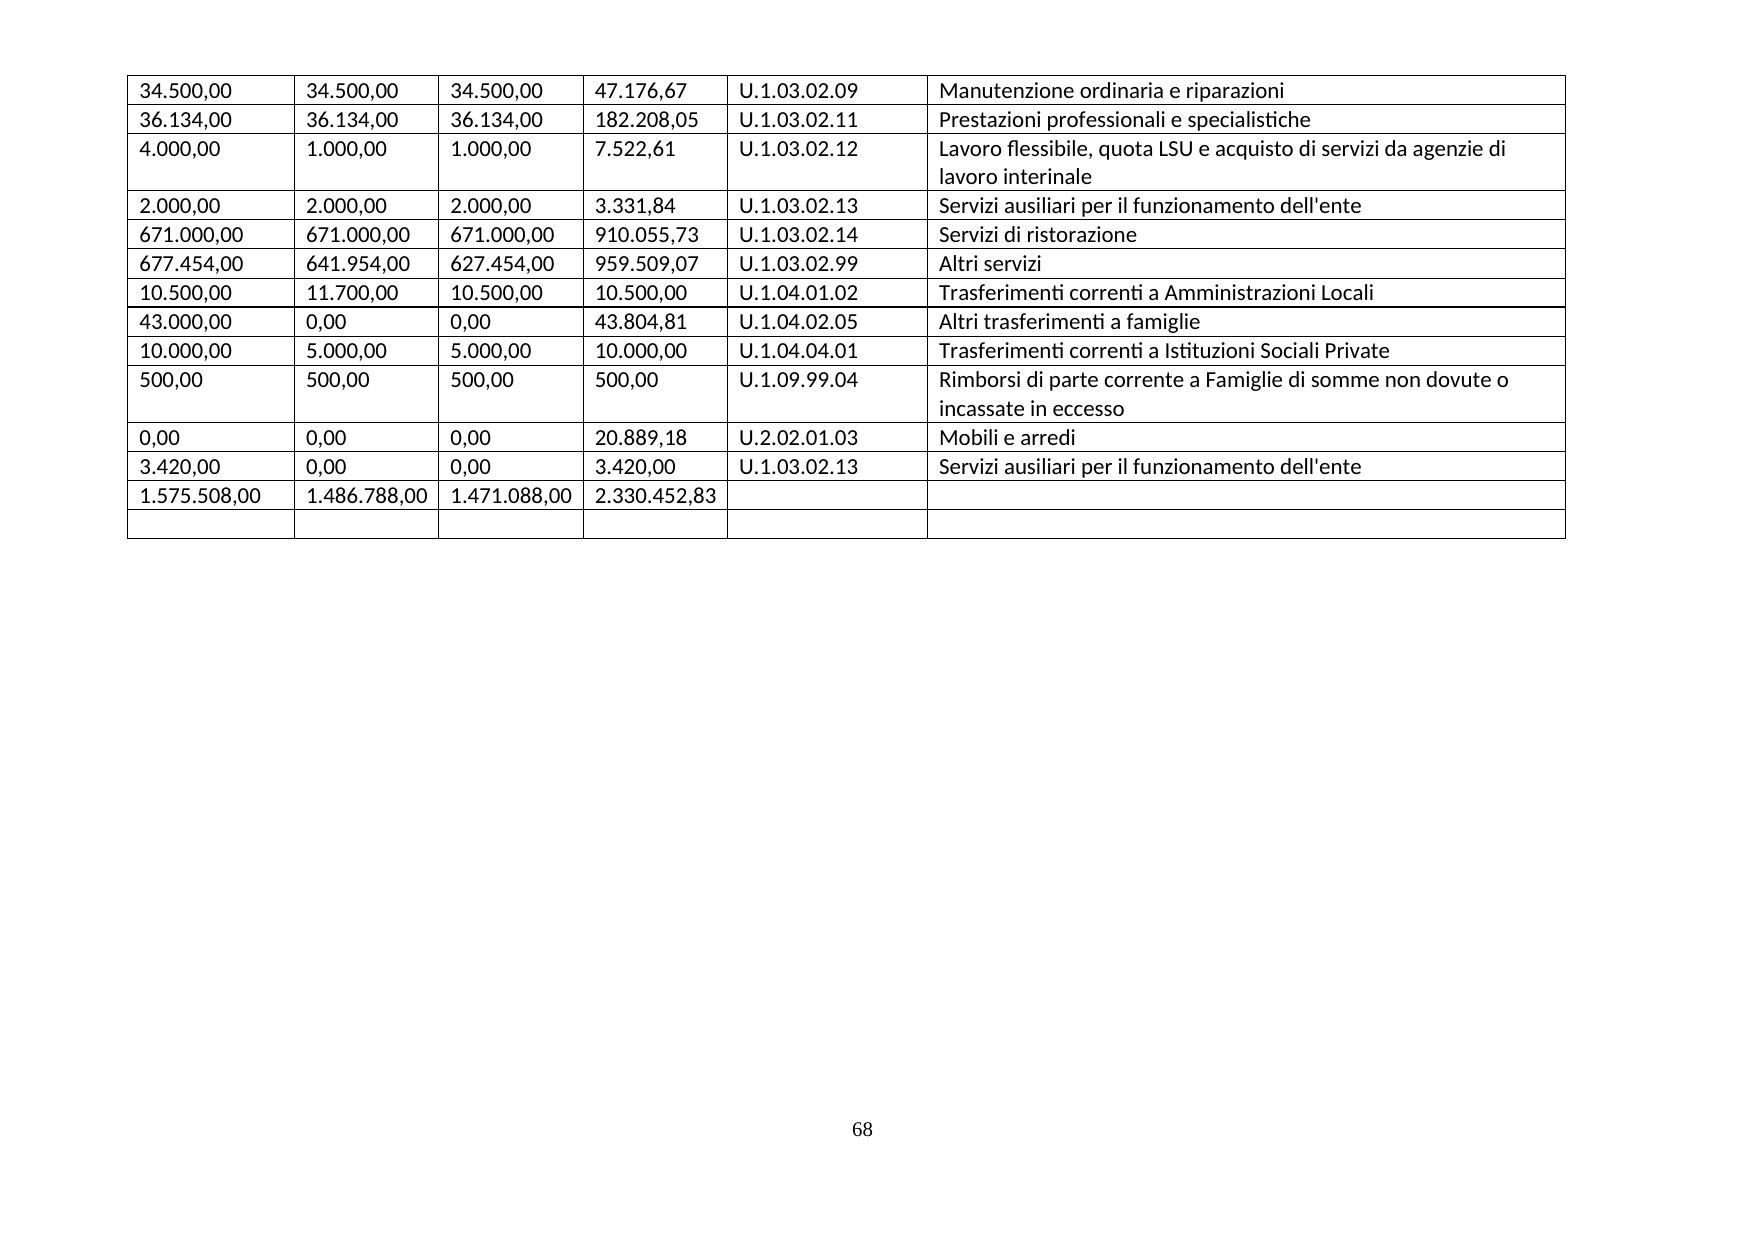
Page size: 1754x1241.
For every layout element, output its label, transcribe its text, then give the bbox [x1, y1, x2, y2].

table_cell 5.000,00 [295, 337, 438, 364]
table_cell 910.055,73 [584, 220, 727, 248]
table_cell 2.330.452,83 [584, 481, 727, 509]
table_cell [300, 681, 1742, 704]
table_cell Altri trasferimenti a famiglie [928, 308, 1565, 336]
table_cell 2.000,00 [295, 191, 438, 219]
table_cell 1.000,00 [439, 134, 583, 190]
table_cell Mobili e arredi [928, 423, 1565, 451]
table_cell 3.331,84 [584, 191, 727, 219]
table_cell U.1.04.01.02 [728, 279, 927, 306]
table_cell 3.420,00 [128, 452, 294, 480]
table_cell 671.000,00 [295, 220, 438, 248]
table_cell 43.000,00 [128, 308, 294, 336]
table_cell 36.134,00 [128, 105, 294, 133]
table_cell U.1.04.04.01 [728, 337, 927, 364]
table_cell 182.208,05 [584, 105, 727, 133]
table_cell U.1.03.02.13 [728, 191, 927, 219]
table_cell Prestazioni professionali e specialistiche [928, 105, 1565, 133]
table_cell [728, 510, 927, 538]
table_cell Servizi ausiliari per il funzionamento dell'ente [928, 452, 1565, 480]
table_cell U.1.03.02.12 [728, 134, 927, 190]
table_cell 0,00 [439, 308, 583, 336]
table_cell 500,00 [439, 366, 583, 422]
table_cell 10.000,00 [584, 337, 727, 364]
table_cell Altri servizi [928, 249, 1565, 277]
table_cell 7.522,61 [584, 134, 727, 190]
table_cell Manutenzione ordinaria e riparazioni [928, 76, 1565, 104]
table_cell [439, 510, 583, 538]
table_cell 3.420,00 [584, 452, 727, 480]
table_cell [295, 659, 299, 681]
table_cell [928, 510, 1565, 538]
table_cell 0,00 [128, 423, 294, 451]
table_cell Lavoro flessibile, quota LSU e acquisto di servizi da agenzie di lavoro interinale [928, 134, 1565, 190]
table_cell 500,00 [584, 366, 727, 422]
table_cell 34.500,00 [128, 76, 294, 104]
table_cell U.1.03.02.99 [728, 249, 927, 277]
table_cell [584, 510, 727, 538]
table_cell [300, 749, 1742, 772]
table_cell [295, 749, 299, 772]
table_cell 627.454,00 [439, 249, 583, 277]
table_cell 5.000,00 [439, 337, 583, 364]
table_cell 0,00 [295, 452, 438, 480]
table_cell 20.889,18 [584, 423, 727, 451]
table_cell 10.000,00 [128, 337, 294, 364]
table_cell 1.471.088,00 [439, 481, 583, 509]
table_cell 1.575.508,00 [128, 481, 294, 509]
table_cell 34.500,00 [295, 76, 438, 104]
table_cell 500,00 [295, 366, 438, 422]
table_cell 36.134,00 [295, 105, 438, 133]
table_cell 11.700,00 [295, 279, 438, 306]
table_cell 43.804,81 [584, 308, 727, 336]
table_cell [128, 510, 294, 538]
table_cell U.1.03.02.11 [728, 105, 927, 133]
table_cell 47.176,67 [584, 76, 727, 104]
table_cell [728, 481, 927, 509]
table_cell [300, 704, 1742, 727]
table_cell 2.000,00 [128, 191, 294, 219]
table_cell 677.454,00 [128, 249, 294, 277]
table_cell 10.500,00 [128, 279, 294, 306]
table_cell 4.000,00 [128, 134, 294, 190]
table_cell 0,00 [439, 423, 583, 451]
table_cell Trasferimenti correnti a Amministrazioni Locali [928, 279, 1565, 306]
table_cell 2.000,00 [439, 191, 583, 219]
table_cell U.1.03.02.09 [728, 76, 927, 104]
table_cell Rimborsi di parte corrente a Famiglie di somme non dovute o incassate in eccesso [928, 366, 1565, 422]
table_cell [295, 510, 438, 538]
table_header [295, 636, 299, 658]
table_cell 671.000,00 [439, 220, 583, 248]
table_cell 36.134,00 [439, 105, 583, 133]
table_cell U.1.03.02.14 [728, 220, 927, 248]
table_cell 671.000,00 [128, 220, 294, 248]
table_cell 0,00 [295, 308, 438, 336]
table_cell 1.486.788,00 [295, 481, 438, 509]
table_cell 1.000,00 [295, 134, 438, 190]
table_header [300, 636, 1742, 658]
table_cell 0,00 [439, 452, 583, 480]
table_cell U.2.02.01.03 [728, 423, 927, 451]
table_cell 10.500,00 [584, 279, 727, 306]
table_cell 10.500,00 [439, 279, 583, 306]
table_cell [295, 772, 1742, 795]
table_cell [300, 659, 1742, 681]
table_cell 641.954,00 [295, 249, 438, 277]
table_cell U.1.09.99.04 [728, 366, 927, 422]
table_cell U.1.03.02.13 [728, 452, 927, 480]
table_cell 0,00 [295, 423, 438, 451]
table_cell Trasferimenti correnti a Istituzioni Sociali Private [928, 337, 1565, 364]
table_cell U.1.04.02.05 [728, 308, 927, 336]
table_cell [295, 704, 299, 727]
table_cell Servizi ausiliari per il funzionamento dell'ente [928, 191, 1565, 219]
table_cell [928, 481, 1565, 509]
table_cell [300, 727, 1742, 749]
table_cell 34.500,00 [439, 76, 583, 104]
table_cell [295, 681, 299, 704]
table_cell 959.509,07 [584, 249, 727, 277]
table_cell Servizi di ristorazione [928, 220, 1565, 248]
table_cell 500,00 [128, 366, 294, 422]
table_cell [295, 727, 299, 749]
